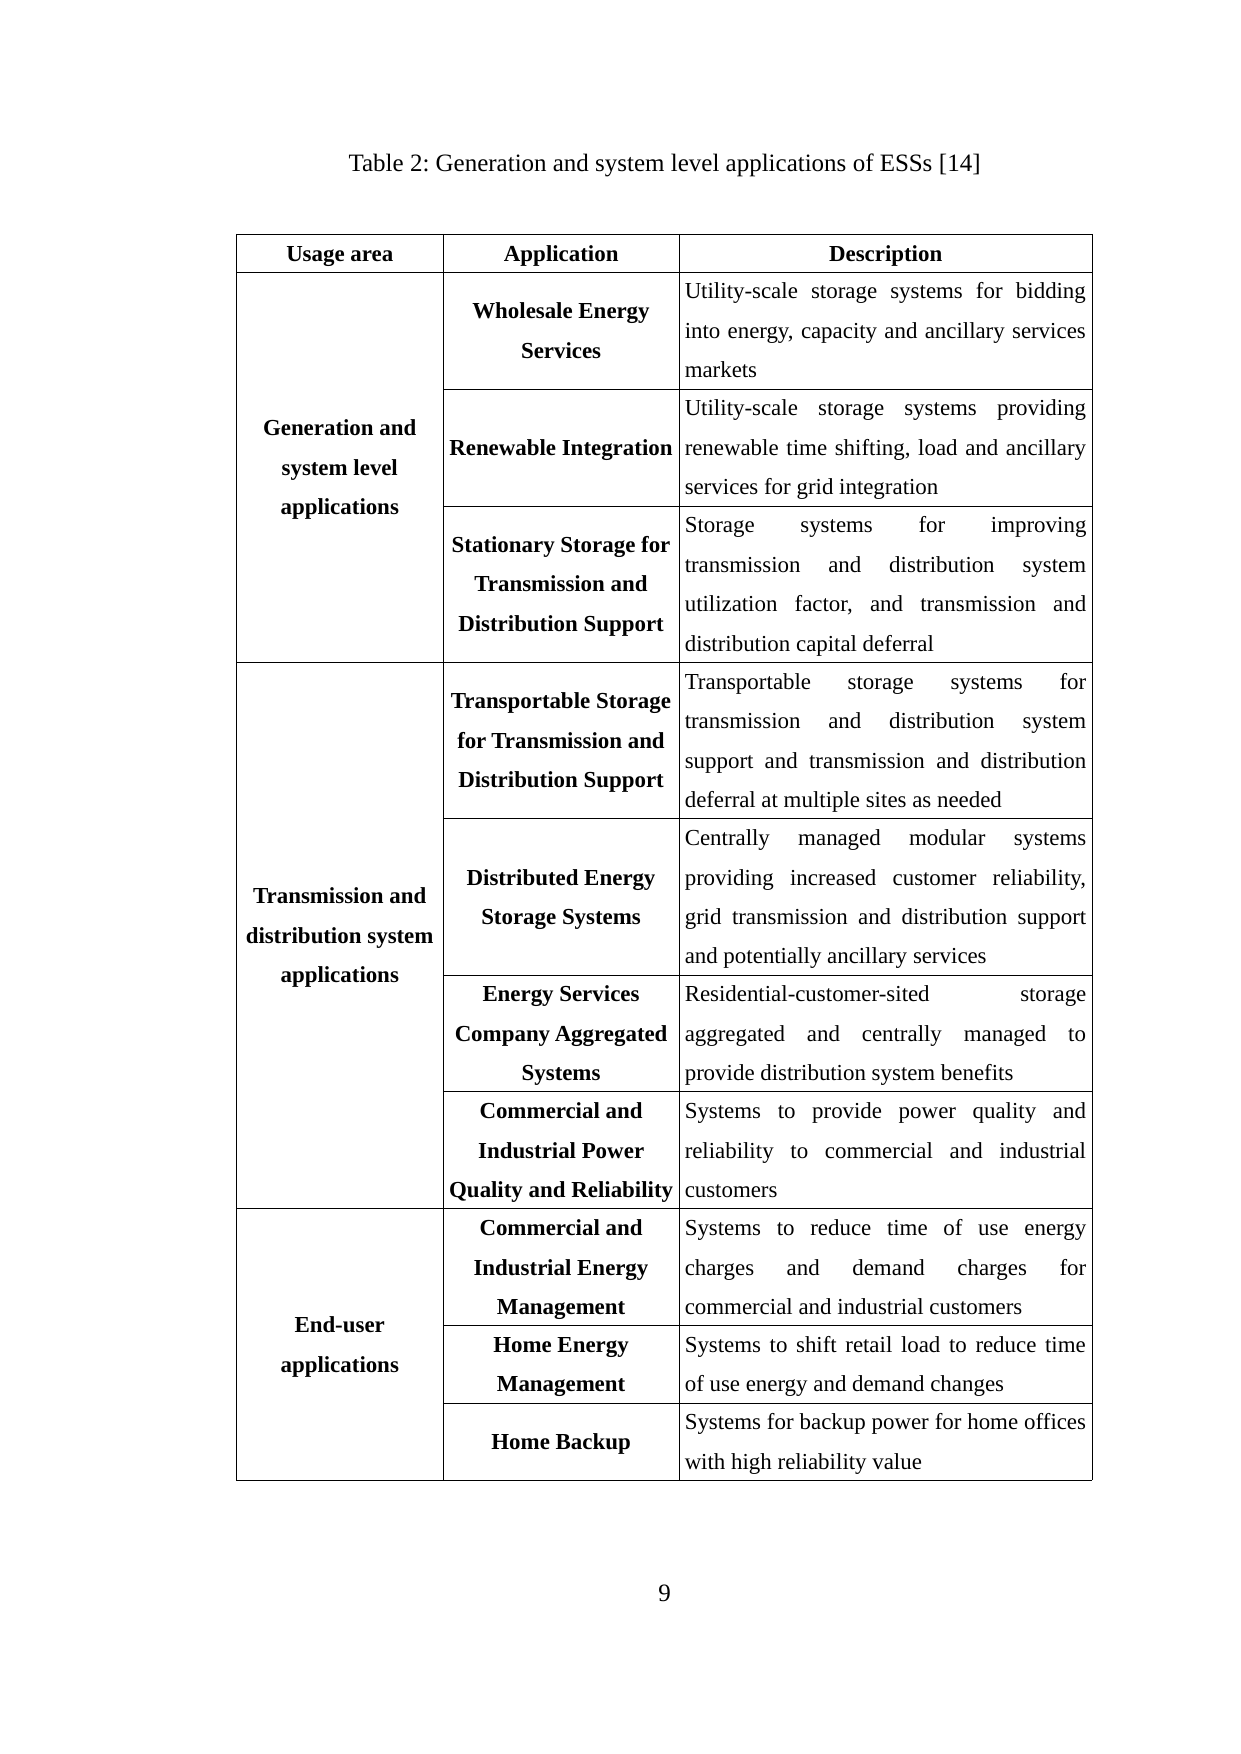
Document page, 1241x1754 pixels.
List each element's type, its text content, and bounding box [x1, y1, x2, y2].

table_cell End-user applications [237, 1209, 443, 1480]
text Table 2: Generation and system level applications of ESSs [14] [236, 148, 1093, 176]
table_cell Systems to reduce time of use energy charges and demand charges for commercial and industrial customers [680, 1209, 1092, 1325]
table_cell Centrally managed modular systems providing increased customer reliability, grid transmission and distribution support and potentially ancillary services [680, 819, 1092, 974]
table_cell Commercial and Industrial Energy Management [444, 1209, 679, 1325]
table_header Application [444, 235, 679, 272]
table_cell Systems for backup power for home offices with high reliability value [680, 1404, 1092, 1480]
table_cell Renewable Integration [444, 390, 679, 506]
table_cell Transmission and distribution system applications [237, 663, 443, 1208]
table_header Description [680, 235, 1092, 272]
table_cell Residential-customer-sited storage aggregated and centrally managed to provide distribution system benefits [680, 976, 1092, 1091]
table_cell Commercial and Industrial Power Quality and Reliability [444, 1092, 679, 1208]
table_cell Systems to provide power quality and reliability to commercial and industrial customers [680, 1092, 1092, 1208]
table_cell Transportable Storage for Transmission and Distribution Support [444, 663, 679, 818]
table_cell Home Energy Management [444, 1326, 679, 1403]
table_cell Utility-scale storage systems providing renewable time shifting, load and ancillary services for grid integration [680, 390, 1092, 506]
table_cell Transportable storage systems for transmission and distribution system support and transmission and distribution deferral at multiple sites as needed [680, 663, 1092, 818]
table_cell Energy Services Company Aggregated Systems [444, 976, 679, 1091]
table_cell Home Backup [444, 1404, 679, 1480]
table_cell Storage systems for improving transmission and distribution system utilization factor, and transmission and distribution capital deferral [680, 507, 1092, 662]
table_cell Utility-scale storage systems for bidding into energy, capacity and ancillary services markets [680, 273, 1092, 389]
table_cell Distributed Energy Storage Systems [444, 819, 679, 974]
table_cell Systems to shift retail load to reduce time of use energy and demand changes [680, 1326, 1092, 1403]
table_cell Wholesale Energy Services [444, 273, 679, 389]
table_cell Stationary Storage for Transmission and Distribution Support [444, 507, 679, 662]
table_cell Generation and system level applications [237, 273, 443, 662]
table_header Usage area [237, 235, 443, 272]
